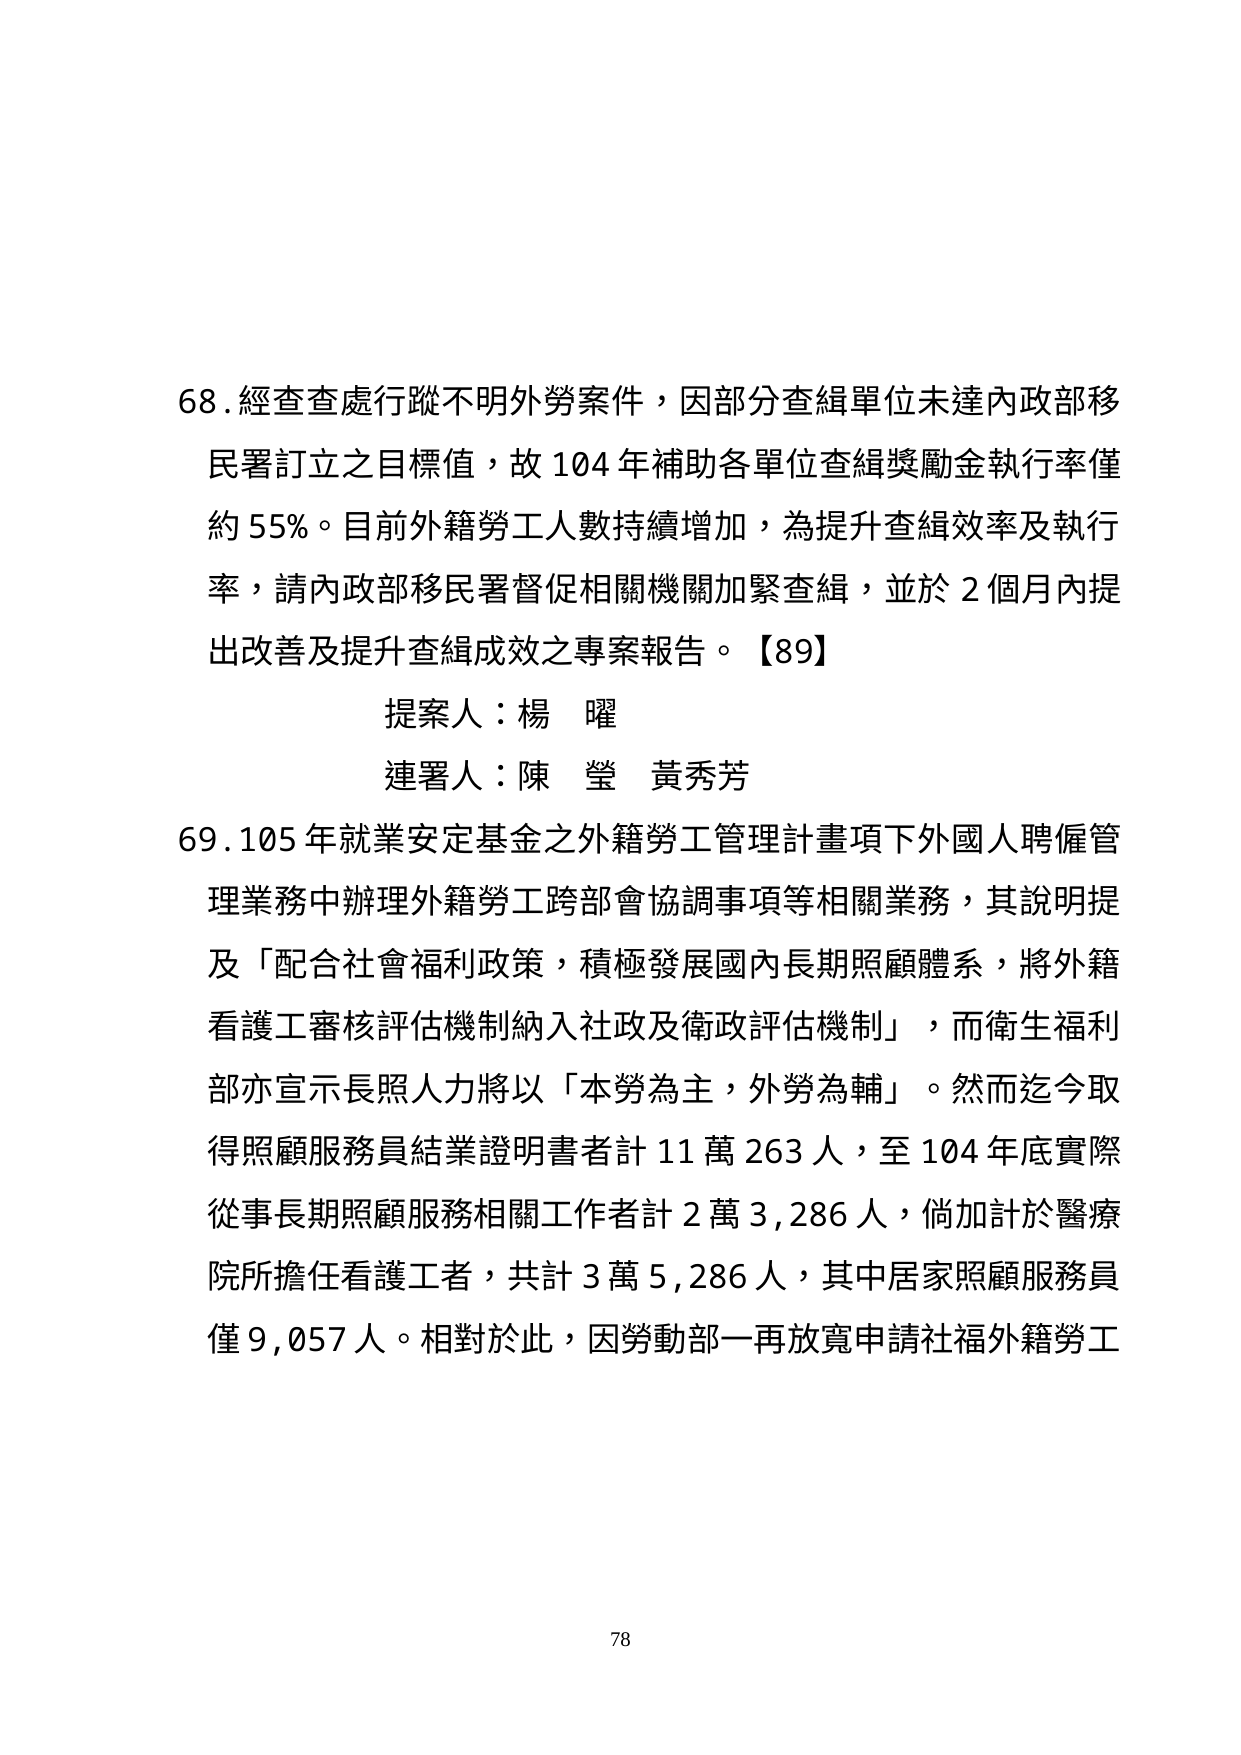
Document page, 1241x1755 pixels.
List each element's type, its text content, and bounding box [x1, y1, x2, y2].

text 68.經查查處行蹤不明外勞案件，因部分查緝單位未達內政部移民署訂立之目標值，故104年補助各單位查緝獎勵金執行率僅約55%。目前外籍勞工人數持續增加，為提升查緝效率及執行率，請內政部移民署督促相關機關加緊查緝，並於2個月內提出改善及提升查緝成效之專案報告。【89】 [177, 358, 1122, 670]
text 提案人：楊 曜 [177, 670, 1122, 733]
text 連署人：陳 瑩 黃秀芳 [177, 733, 1122, 795]
text 69.105年就業安定基金之外籍勞工管理計畫項下外國人聘僱管理業務中辦理外籍勞工跨部會協調事項等相關業務，其說明提及「配合社會福利政策，積極發展國內長期照顧體系，將外籍看護工審核評估機制納入社政及衛政評估機制」，而衛生福利部亦宣示長照人力將以「本勞為主，外勞為輔」。然而迄今取得照顧服務員結業證明書者計11萬263人，至104年底實際從事長期照顧服務相關工作者計2萬3,286人，倘加計於醫療院所擔任看護工者，共計3萬5,286人，其中居家照顧服務員僅9,057人。相對於此，因勞動部一再放寬申請社福外籍勞工 [177, 795, 1122, 1358]
